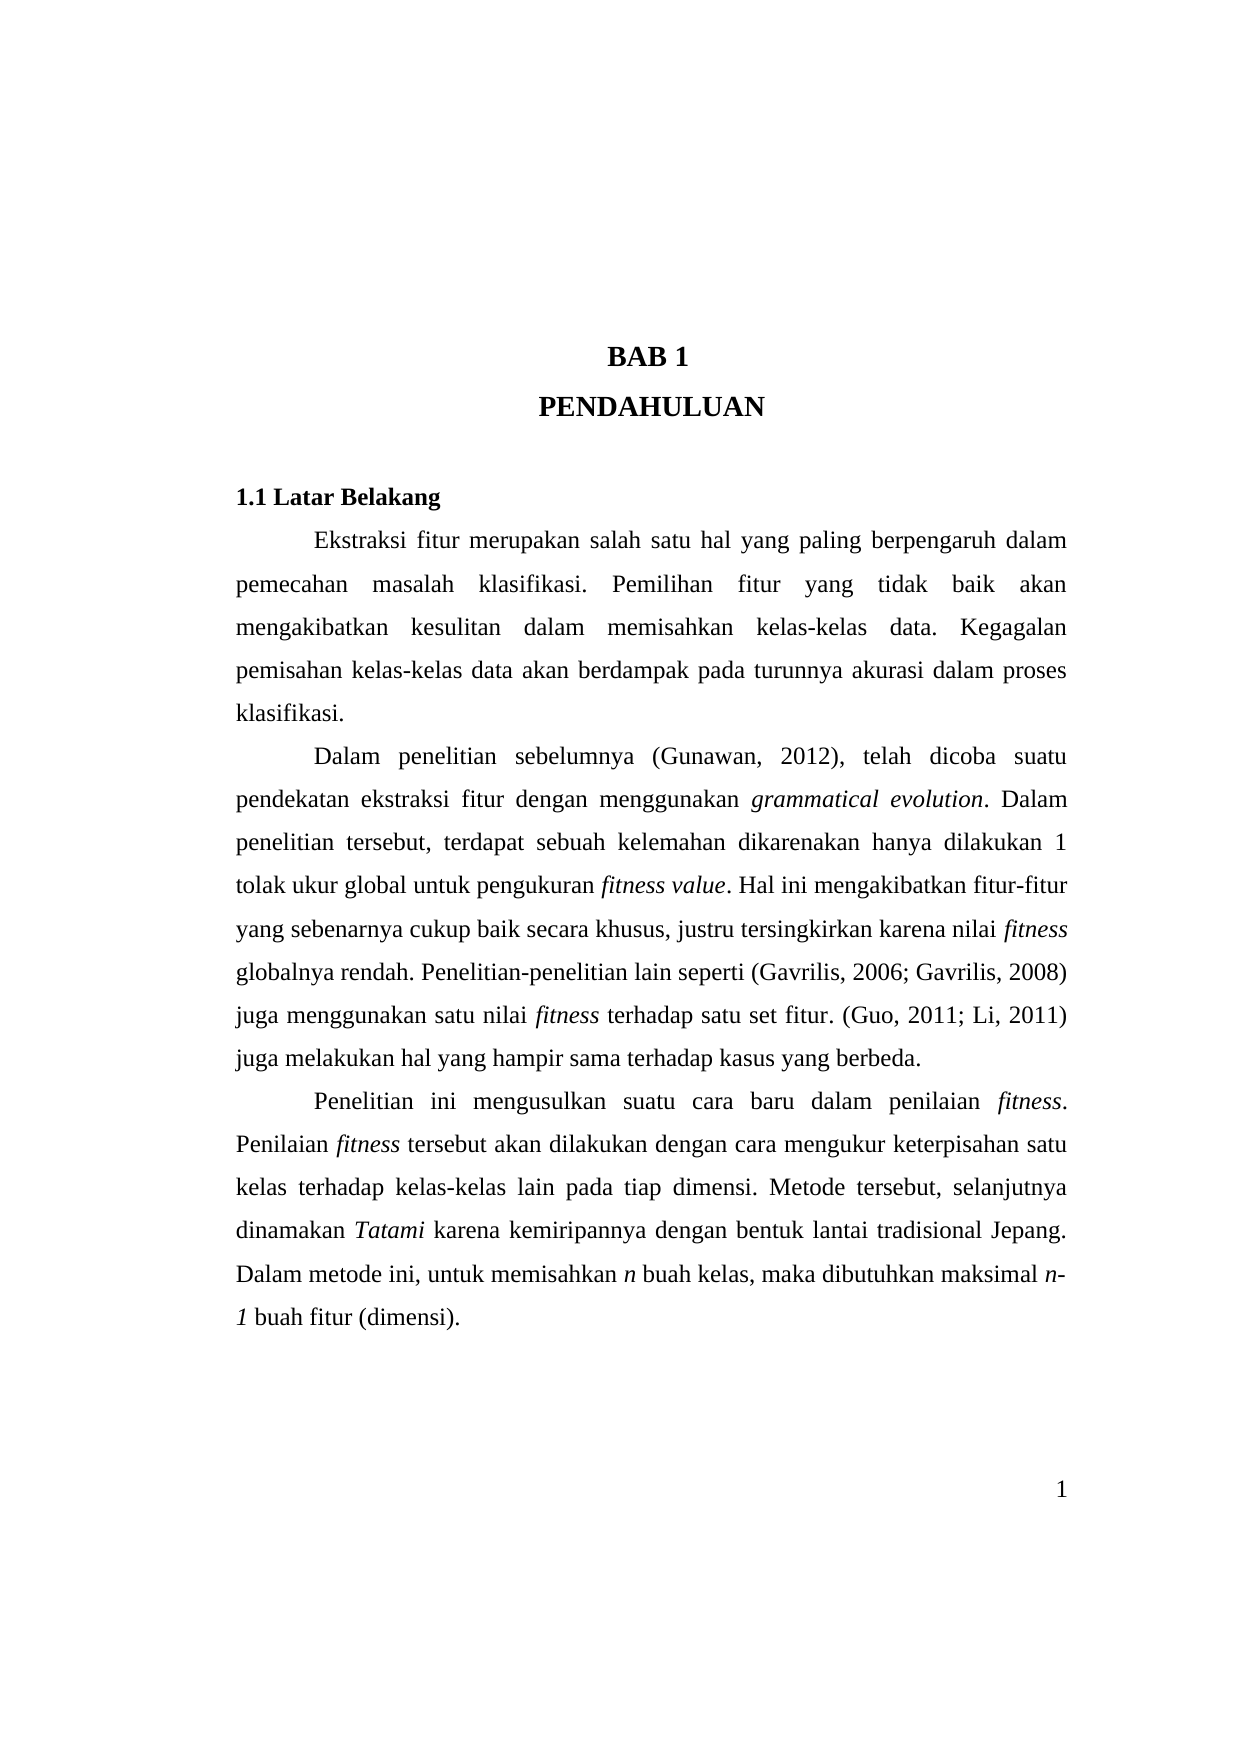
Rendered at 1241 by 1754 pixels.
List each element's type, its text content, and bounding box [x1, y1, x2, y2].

text Penelitian ini mengusulkan suatu cara baru dalam penilaian fitness. Penilaian fitness tersebut akan dilakukan dengan cara mengukur keterpisahan satu kelas terhadap kelas-kelas lain pada tiap dimensi. Metode tersebut, selanjutnya dinamakan Tatami karena kemiripannya dengan bentuk lantai tradisional Jepang. Dalam metode ini, untuk memisahkan n buah kelas, maka dibutuhkan maksimal n-1 buah fitur (dimensi). [236, 1086, 1068, 1331]
text Dalam penelitian sebelumnya (Gunawan, 2012), telah dicoba suatu pendekatan ekstraksi fitur dengan menggunakan grammatical evolution. Dalam penelitian tersebut, terdapat sebuah kelemahan dikarenakan hanya dilakukan 1 tolak ukur global untuk pengukuran fitness value. Hal ini mengakibatkan fitur-fitur yang sebenarnya cukup baik secara khusus, justru tersingkirkan karena nilai fitness globalnya rendah. Penelitian-penelitian lain seperti (Gavrilis, 2006; Gavrilis, 2008) juga menggunakan satu nilai fitness terhadap satu set fitur. (Guo, 2011; Li, 2011) juga melakukan hal yang hampir sama terhadap kasus yang berbeda. [236, 741, 1068, 1072]
subtitle Latar Belakang [236, 482, 1068, 511]
subtitle PENDAHULUAN [236, 339, 1068, 422]
text Ekstraksi fitur merupakan salah satu hal yang paling berpengaruh dalam pemecahan masalah klasifikasi. Pemilihan fitur yang tidak baik akan mengakibatkan kesulitan dalam memisahkan kelas-kelas data. Kegagalan pemisahan kelas-kelas data akan berdampak pada turunnya akurasi dalam proses klasifikasi. [236, 526, 1068, 727]
